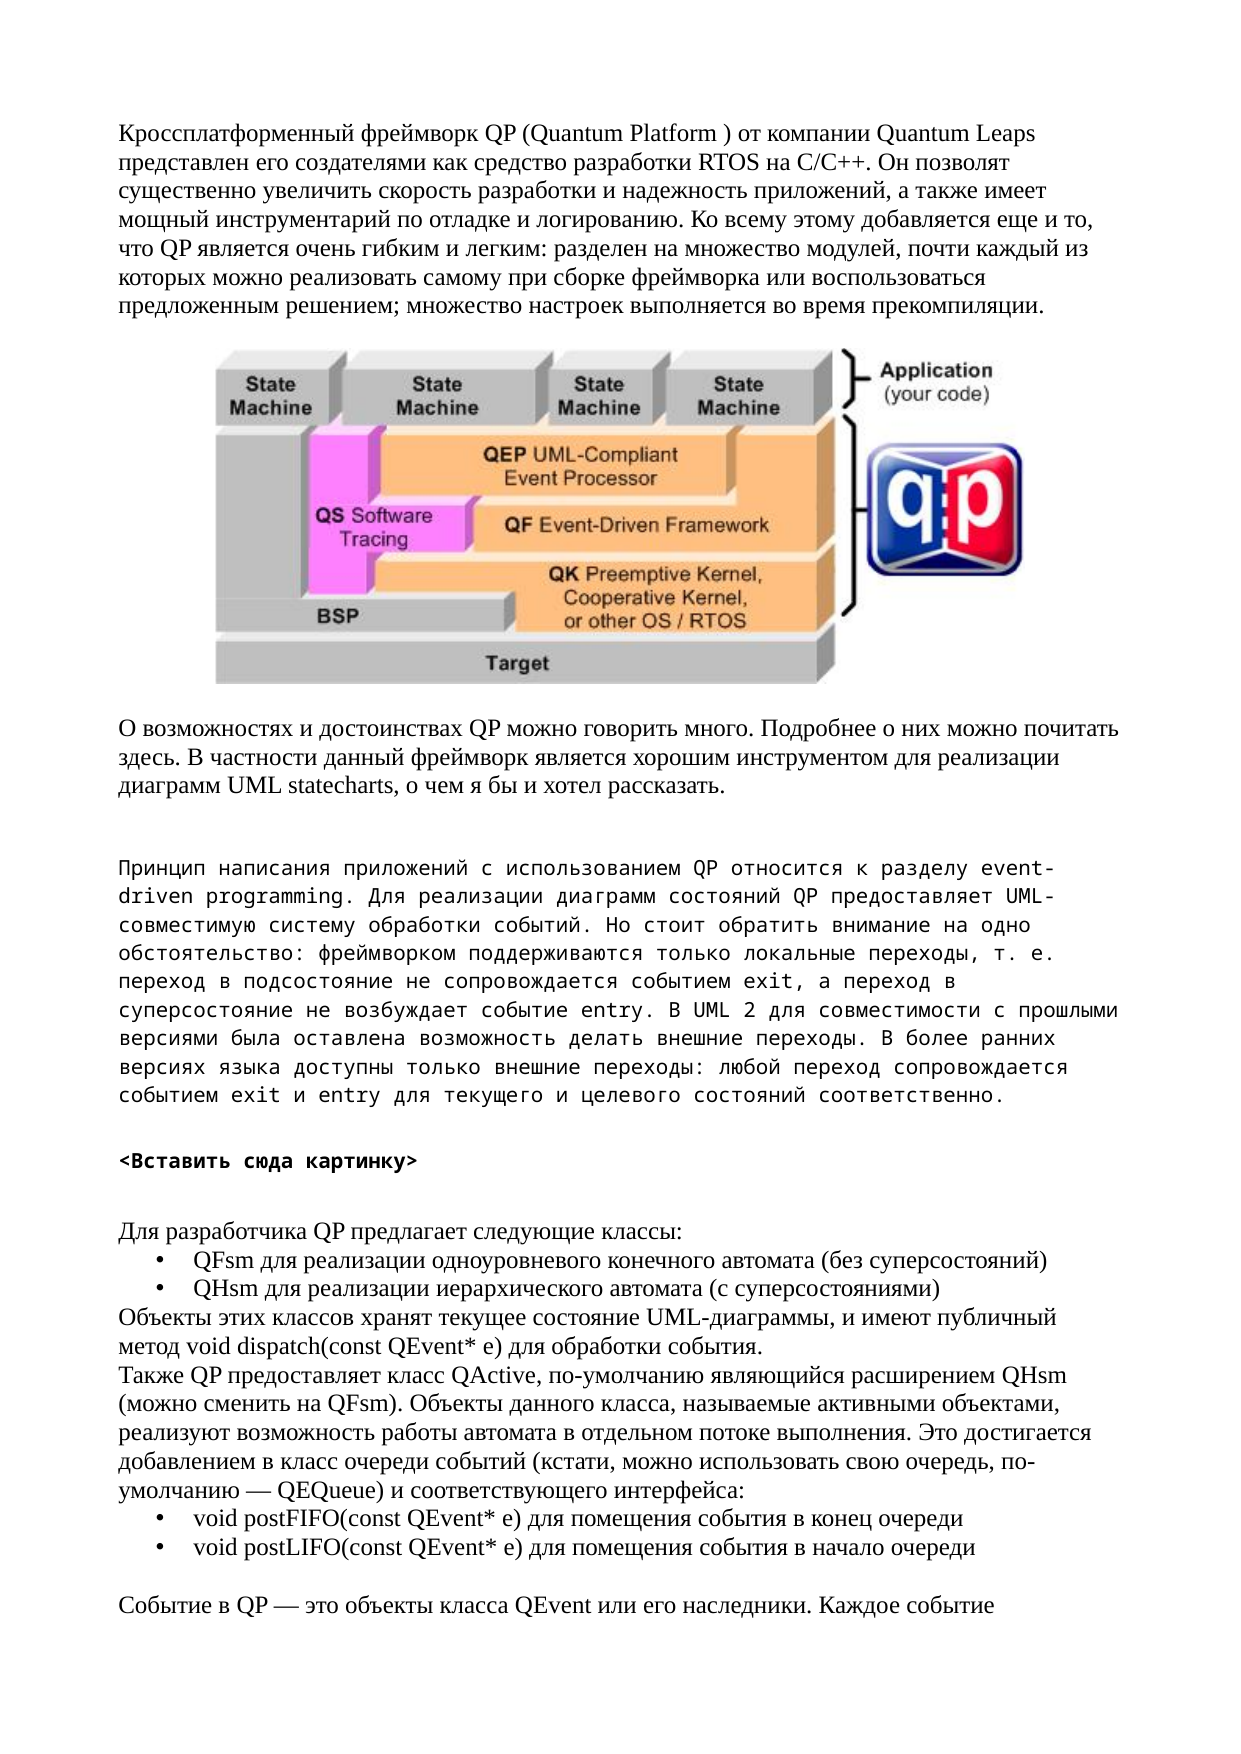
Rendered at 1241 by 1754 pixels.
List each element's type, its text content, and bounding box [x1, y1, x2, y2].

list QHsm для реализации иерархического автомата (с суперсостояниями) [156, 1273, 1122, 1302]
text Для разработчика QP предлагает следующие классы: [118, 1216, 1122, 1245]
picture [215, 348, 1025, 684]
list void postLIFO(const QEvent* e) для помещения события в начало очереди [156, 1532, 1122, 1561]
list QFsm для реализации одноуровневого конечного автомата (без суперсостояний) [156, 1245, 1122, 1273]
text О возможностях и достоинствах QP можно говорить много. Подробнее о них можно почитать здесь. В частности данный фреймворк является хорошим инструментом для реализации диаграмм UML statecharts, о чем я бы и хотел рассказать. [118, 713, 1122, 799]
text Объекты этих классов хранят текущее состояние UML-диаграммы, и имеют публичный метод void dispatch(const QEvent* e) для обработки события. [118, 1302, 1122, 1360]
list void postFIFO(const QEvent* e) для помещения события в конец очереди [156, 1503, 1122, 1532]
text Событие в QP — это объекты класса QEvent или его наследники. Каждое событие [118, 1590, 1122, 1618]
subtitle Принцип написания приложений с использованием QP относится к разделу event-driven programming. Для реализации диаграмм состояний QP предоставляет UML-совместимую систему обработки событий. Но стоит обратить внимание на одно обстоятельство: фреймворком поддерживаются только локальные переходы, т. е. переход в подсостояние не сопровождается событием exit, а переход в суперсостояние не возбуждает событие entry. В UML 2 для совместимости с прошлыми версиями была оставлена возможность делать внешние переходы. В более ранних версиях языка доступны только внешние переходы: любой переход сопровождается событием exit и entry для текущего и целевого состояний соответственно. [118, 853, 1122, 1109]
subtitle <Вставить сюда картинку> [118, 1146, 1122, 1175]
text Кроссплатформенный фреймворк QP (Quantum Platform ) от компании Quantum Leaps представлен его создателями как средство разработки RTOS на C/C++. Он позволят существенно увеличить скорость разработки и надежность приложений, а также имеет мощный инструментарий по отладке и логированию. Ко всему этому добавляется еще и то, что QP является очень гибким и легким: разделен на множество модулей, почти каждый из которых можно реализовать самому при сборке фреймворка или воспользоваться предложенным решением; множество настроек выполняется во время прекомпиляции. [118, 118, 1122, 319]
text Также QP предоставляет класс QActive, по-умолчанию являющийся расширением QHsm (можно сменить на QFsm). Объекты данного класса, называемые активными объектами, реализуют возможность работы автомата в отдельном потоке выполнения. Это достигается добавлением в класс очереди событий (кстати, можно использовать свою очередь, по-умолчанию — QEQueue) и соответствующего интерфейса: [118, 1360, 1122, 1503]
